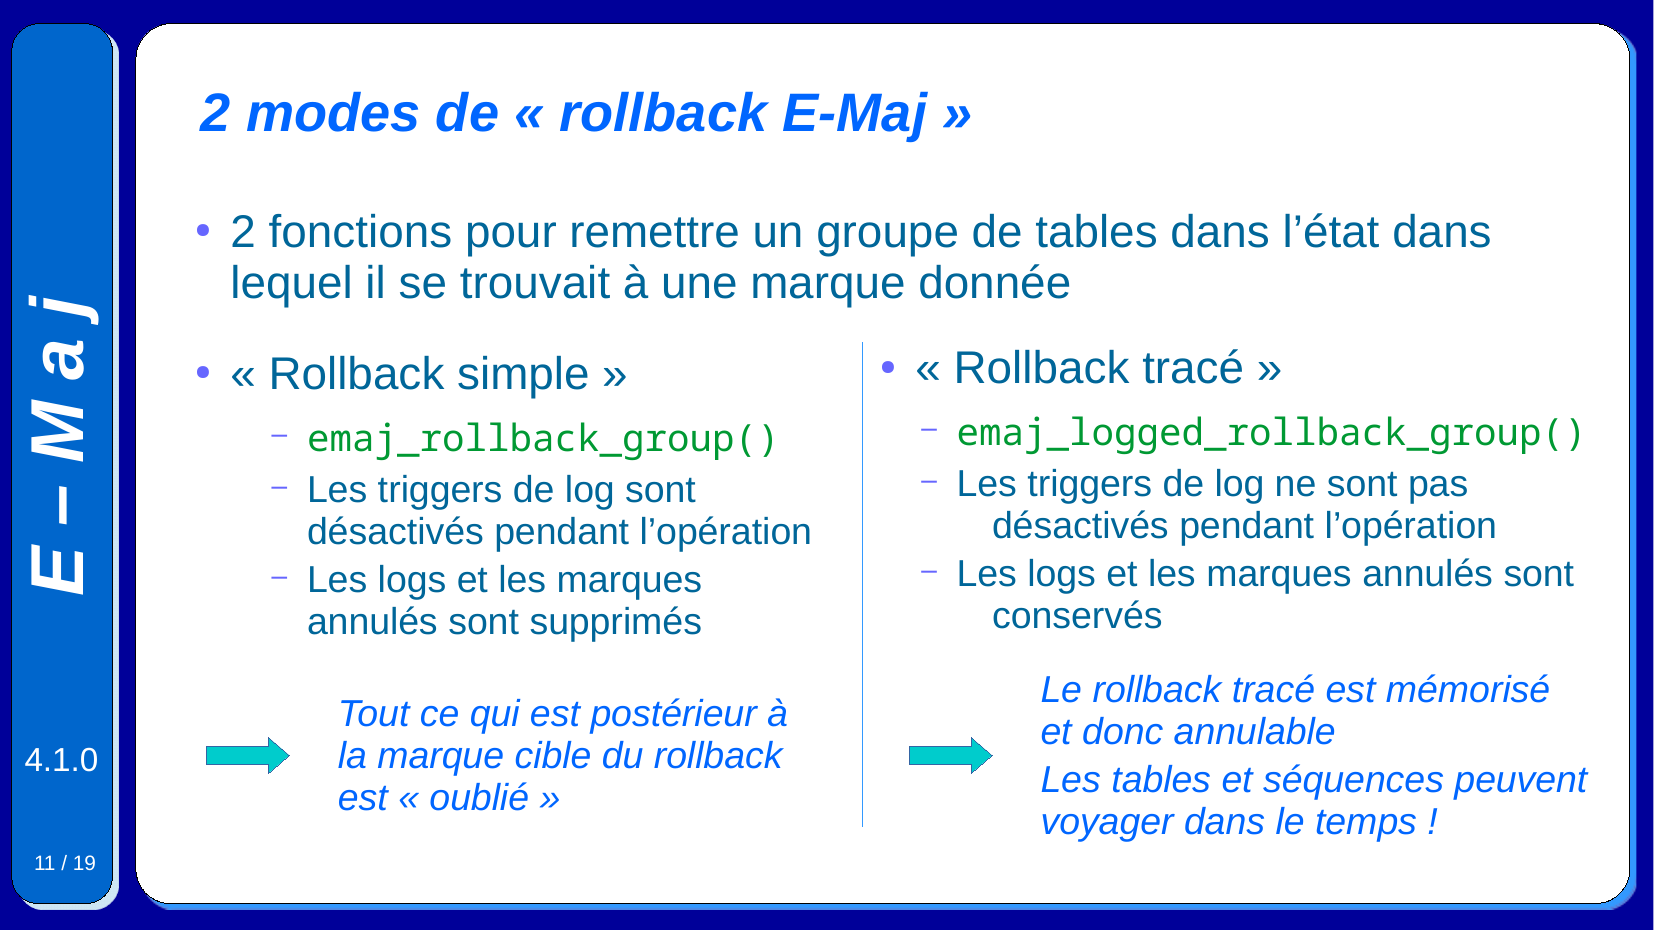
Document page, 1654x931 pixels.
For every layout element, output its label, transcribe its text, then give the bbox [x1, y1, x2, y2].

text_box [206, 737, 290, 774]
text_box [909, 737, 993, 774]
text_box Tout ce qui est postérieur à la marque cible du rollback est « oublié » [323, 684, 833, 826]
text_box Le rollback tracé est mémorisé et donc annulable Les tables et séquences peuvent voyager dans le temps ! [1025, 661, 1607, 850]
list 2 fonctions pour remettre un groupe de tables dans l’état dans lequel il se trouvait à une marque donnée [177, 205, 1587, 355]
title 2 modes de « rollback E-Maj » [200, 34, 1575, 191]
list « Rollback tracé » emaj_logged_rollback_group() Les triggers de log ne sont pas désactivés pendant l’opération Les logs et les marques annulés sont conservés [863, 342, 1600, 644]
list « Rollback simple » emaj_rollback_group() Les triggers de log sont désactivés pendant l’opération Les logs et les marques annulés sont supprimés [177, 355, 827, 656]
